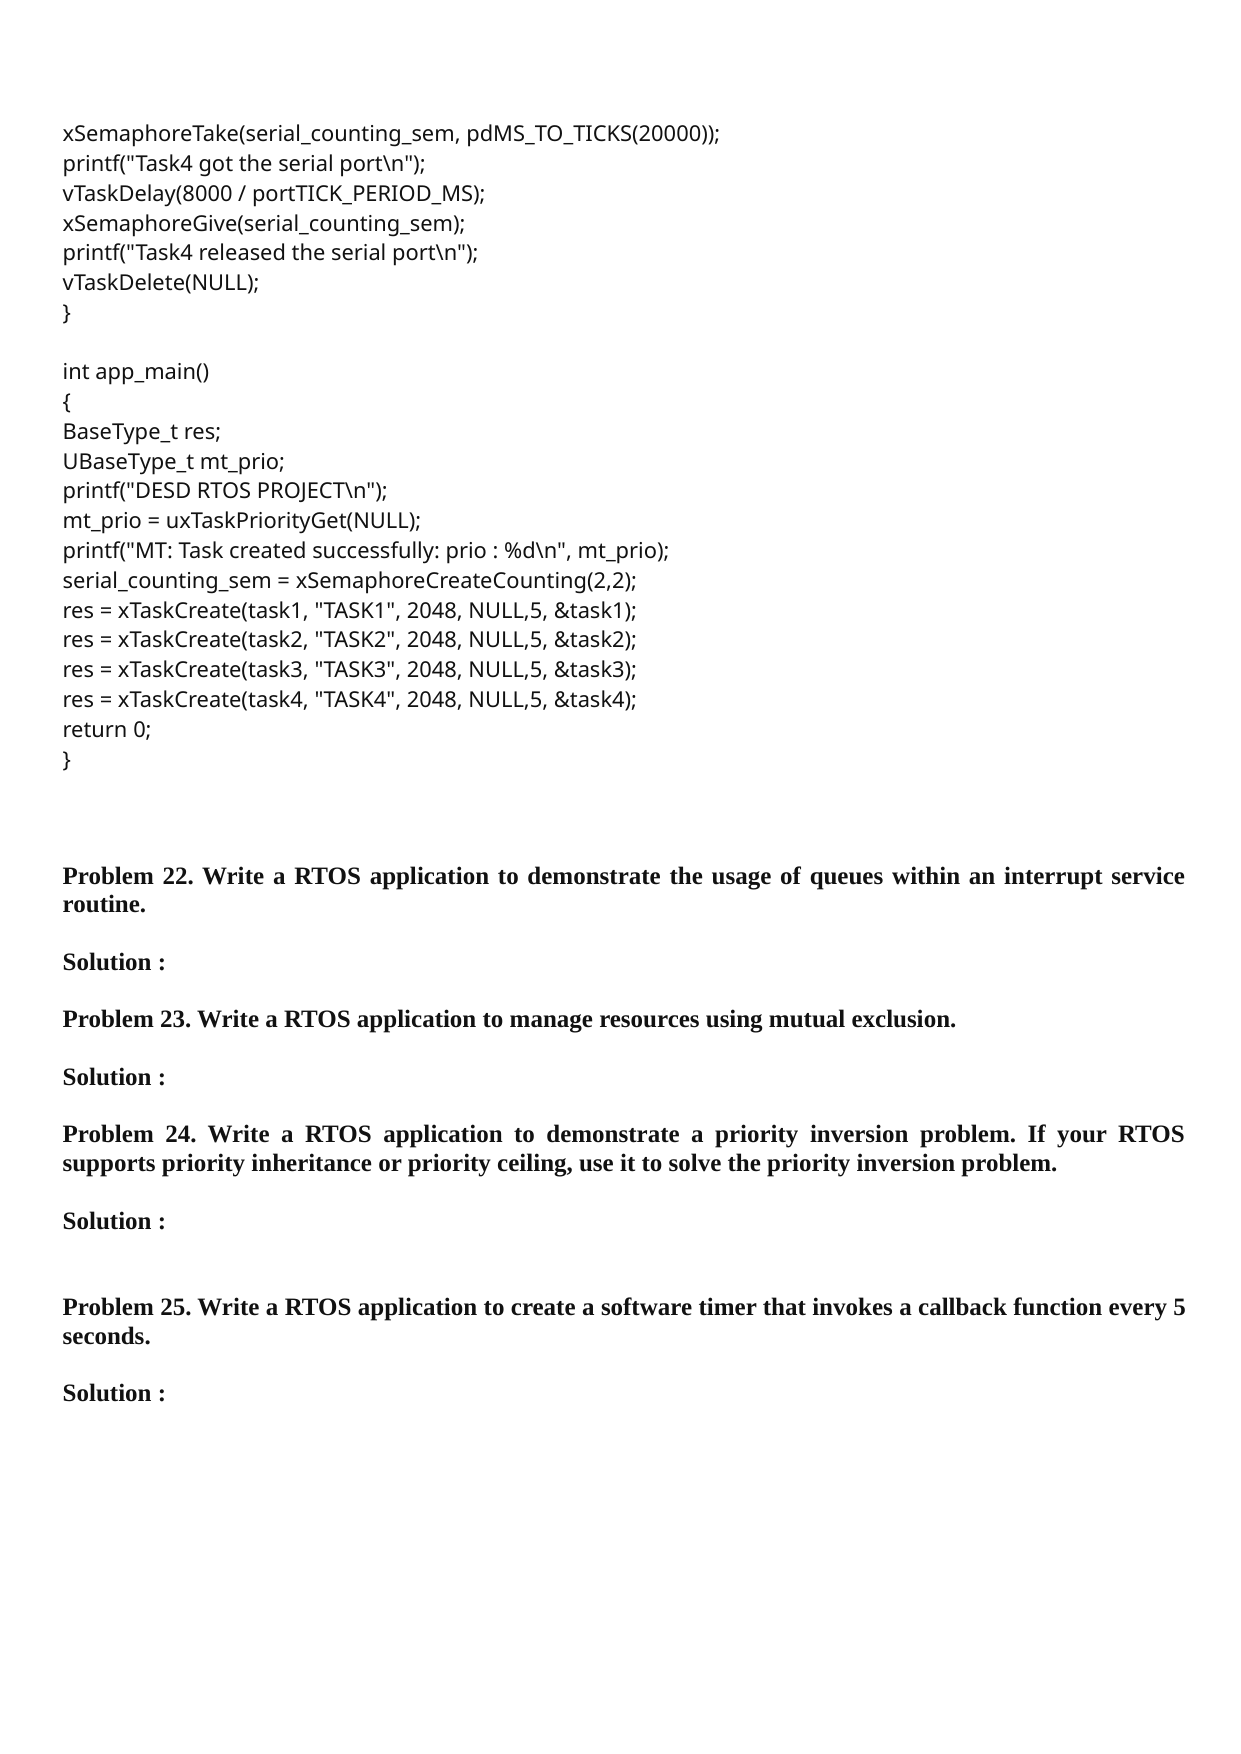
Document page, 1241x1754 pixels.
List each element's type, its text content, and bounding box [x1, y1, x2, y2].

text res = xTaskCreate(task4, "TASK4", 2048, NULL,5, &task4); [62, 684, 1187, 714]
text Solution : [62, 1206, 1187, 1234]
text printf("MT: Task created successfully: prio : %d\n", mt_prio); [62, 535, 1187, 565]
text } [62, 297, 1187, 327]
text printf("DESD RTOS PROJECT\n"); [62, 476, 1187, 505]
text vTaskDelete(NULL); [62, 267, 1187, 297]
text Solution : [62, 1378, 1187, 1407]
text serial_counting_sem = xSemaphoreCreateCounting(2,2); [62, 565, 1187, 595]
text return 0; [62, 714, 1187, 744]
text Solution : [62, 1062, 1187, 1091]
text xSemaphoreGive(serial_counting_sem); [62, 207, 1187, 237]
text int app_main() [62, 356, 1187, 386]
text mt_prio = uxTaskPriorityGet(NULL); [62, 505, 1187, 535]
text } [62, 744, 1187, 773]
text vTaskDelay(8000 / portTICK_PERIOD_MS); [62, 178, 1187, 207]
text res = xTaskCreate(task1, "TASK1", 2048, NULL,5, &task1); [62, 595, 1187, 624]
text Problem 24. Write a RTOS application to demonstrate a priority inversion problem. If your RTOS supports priority inheritance or priority ceiling, use it to solve the priority inversion problem. [62, 1119, 1187, 1177]
text res = xTaskCreate(task2, "TASK2", 2048, NULL,5, &task2); [62, 624, 1187, 654]
text xSemaphoreTake(serial_counting_sem, pdMS_TO_TICKS(20000)); [62, 118, 1187, 148]
text Solution : [62, 947, 1187, 976]
text { [62, 386, 1187, 416]
text res = xTaskCreate(task3, "TASK3", 2048, NULL,5, &task3); [62, 654, 1187, 684]
text Problem 23. Write a RTOS application to manage resources using mutual exclusion. [62, 1004, 1187, 1033]
text BaseType_t res; [62, 416, 1187, 446]
text Problem 25. Write a RTOS application to create a software timer that invokes a callback function every 5 seconds. [62, 1292, 1187, 1349]
text printf("Task4 released the serial port\n"); [62, 237, 1187, 267]
text Problem 22. Write a RTOS application to demonstrate the usage of queues within an interrupt service routine. [62, 861, 1187, 918]
text printf("Task4 got the serial port\n"); [62, 148, 1187, 178]
text UBaseType_t mt_prio; [62, 446, 1187, 476]
